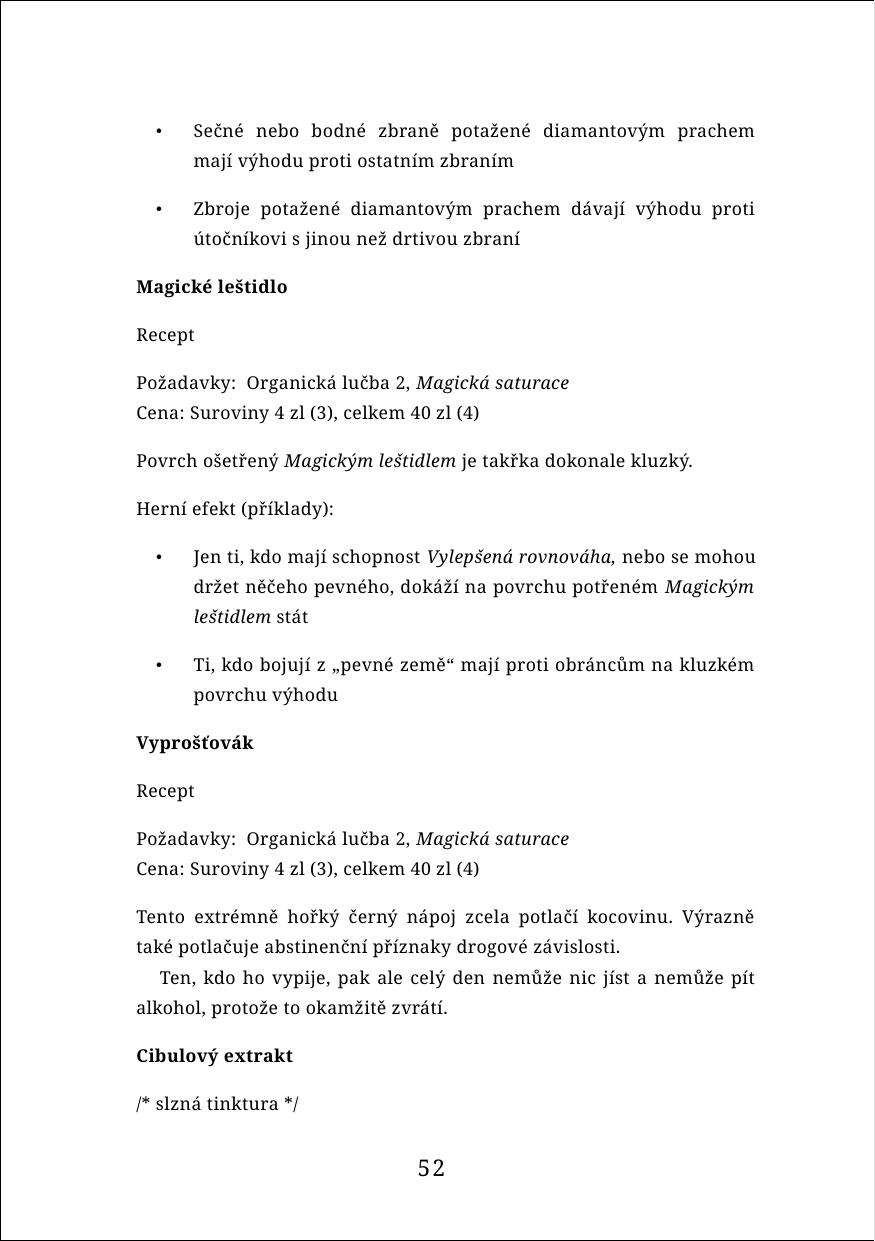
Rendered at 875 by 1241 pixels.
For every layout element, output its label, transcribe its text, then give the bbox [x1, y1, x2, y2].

text Požadavky: Organická lučba 2, Magická saturace Cena: Suroviny 4 zl (3), celkem 40 zl (4) [136, 827, 756, 881]
list Jen ti, kdo mají schopnost Vylepšená rovnováha, nebo se mohou držet něčeho pevného, dokáží na povrchu potřeném Magickým leštidlem stát [156, 544, 756, 629]
text Tento extrémně hořký černý nápoj zcela potlačí kocovinu. Výrazně také potlačuje abstinenční příznaky drogové závislosti. Ten, kdo ho vypije, pak ale celý den nemůže nic jíst a nemůže pít alkohol, protože to okamžitě zvrátí. [136, 905, 756, 1019]
text Recept [136, 779, 756, 803]
text Cibulový extrakt [136, 1043, 756, 1067]
list Ti, kdo bojují z „pevné země“ mají proti obráncům na kluzkém povrchu výhodu [156, 653, 756, 707]
text /* slzná tinktura */ [136, 1091, 756, 1115]
text Magické leštidlo [136, 274, 756, 299]
text Vyprošťovák [136, 731, 756, 755]
list Zbroje potažené diamantovým prachem dávají výhodu proti útočníkovi s jinou než drtivou zbraní [156, 196, 756, 251]
text Recept [136, 322, 756, 347]
text Herní efekt (příklady): [136, 496, 756, 521]
list Sečné nebo bodné zbraně potažené diamantovým prachem mají výhodu proti ostatním zbraním [156, 118, 756, 173]
text Povrch ošetřený Magickým leštidlem je takřka dokonale kluzký. [136, 448, 756, 473]
text Požadavky: Organická lučba 2, Magická saturace Cena: Suroviny 4 zl (3), celkem 40 zl (4) [136, 370, 756, 425]
